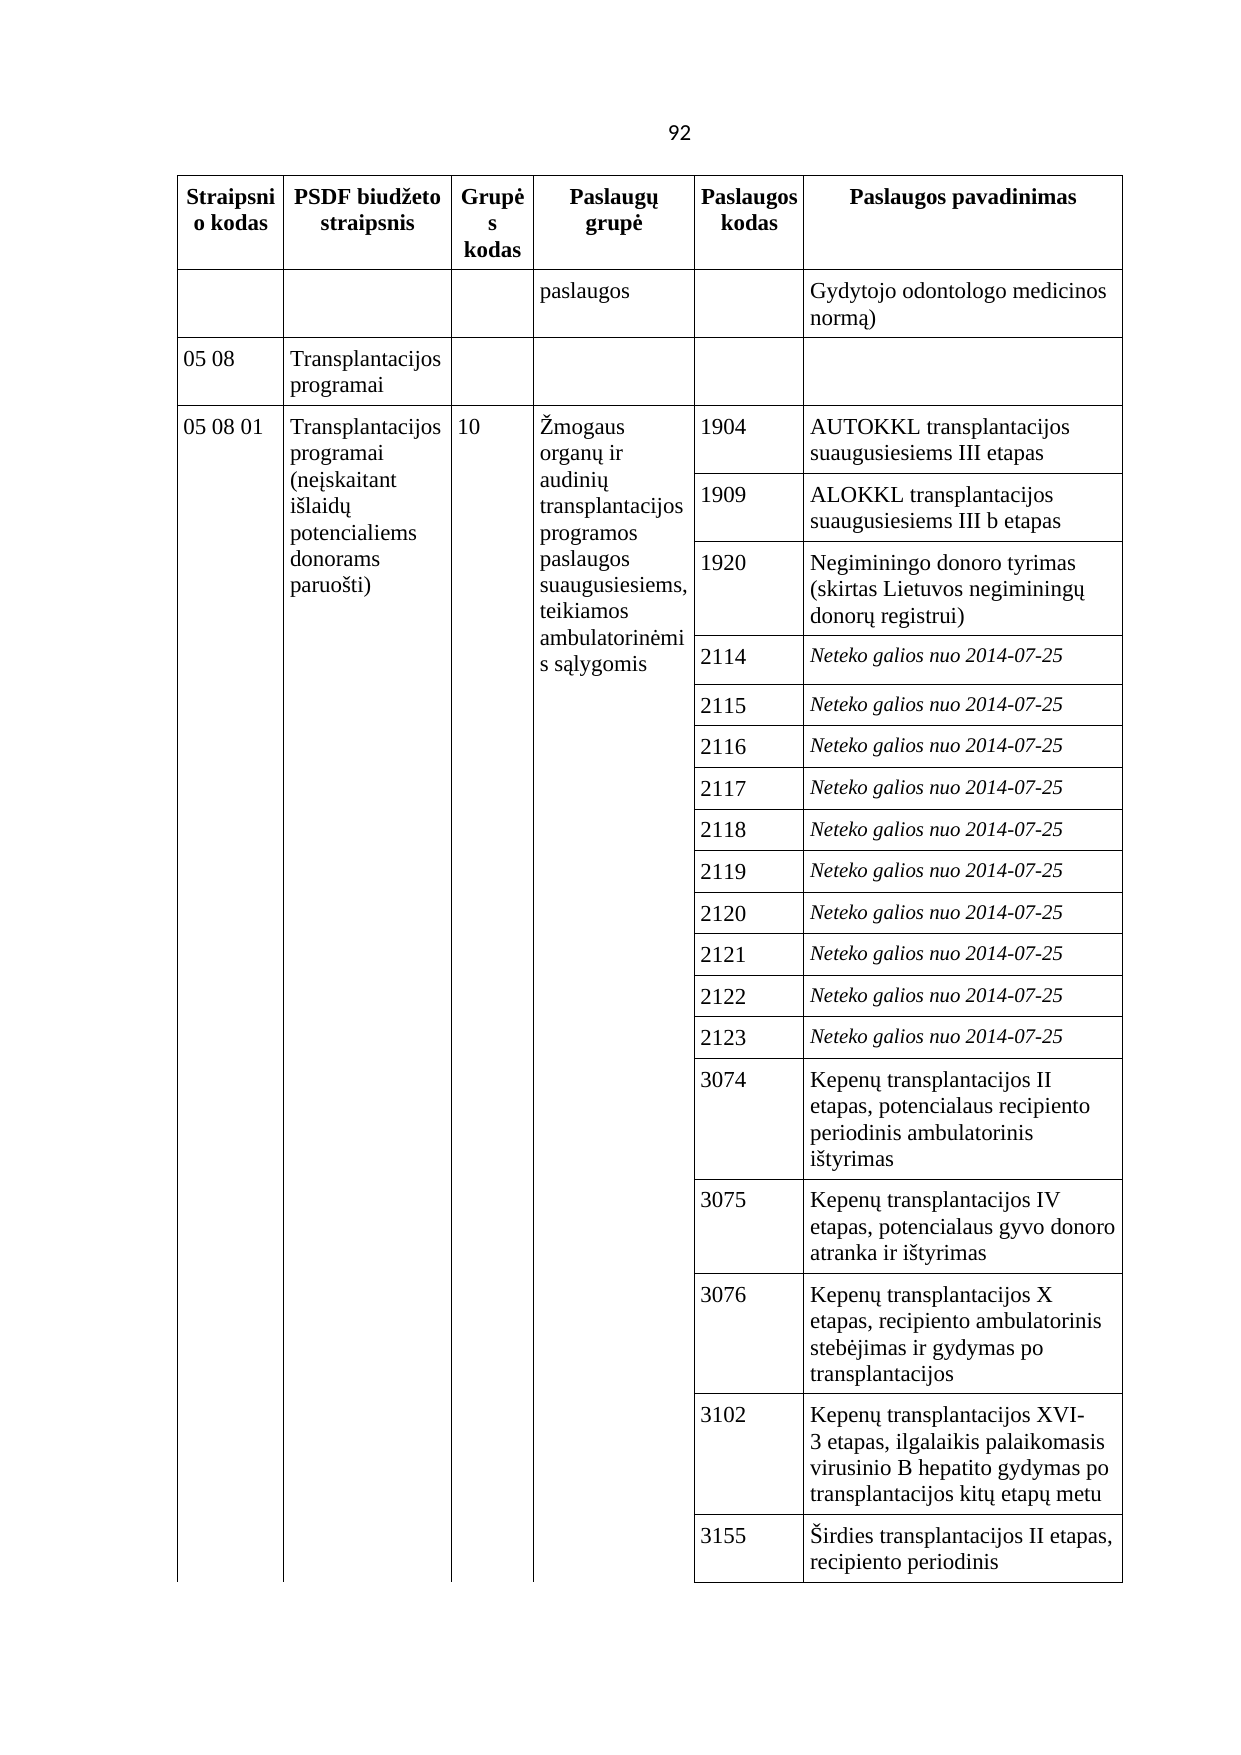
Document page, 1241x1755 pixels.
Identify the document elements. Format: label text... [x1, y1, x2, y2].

table_cell Neteko galios nuo 2014-07-25 [804, 685, 1122, 725]
table_cell [284, 1058, 451, 1178]
table_cell 1904 [695, 406, 803, 473]
table_cell [534, 767, 694, 808]
table_cell [284, 270, 451, 337]
table_cell Neteko galios nuo 2014-07-25 [804, 636, 1122, 684]
table_cell Gydytojo odontologo medicinos normą) [804, 270, 1122, 337]
table_cell 10 [452, 406, 533, 473]
table_cell [452, 270, 533, 337]
table_cell 2118 [695, 810, 803, 850]
table_cell [284, 809, 451, 850]
table_cell [452, 684, 533, 725]
table_cell 05 08 01 [178, 406, 283, 473]
table_cell Širdies transplantacijos II etapas, recipiento periodinis [804, 1515, 1122, 1582]
table_cell [178, 1016, 283, 1058]
table_cell 3076 [695, 1274, 803, 1393]
table_cell [452, 1273, 533, 1393]
table_cell [452, 809, 533, 850]
table_cell 3075 [695, 1180, 803, 1273]
table_cell 2121 [695, 934, 803, 975]
table_cell [178, 541, 283, 635]
table_cell 2117 [695, 768, 803, 808]
table_cell 2123 [695, 1017, 803, 1058]
table_cell [695, 270, 803, 337]
table_cell Transplantacijos programai [284, 338, 451, 405]
table_cell [178, 850, 283, 892]
table_cell Neteko galios nuo 2014-07-25 [804, 1017, 1122, 1058]
table_cell [452, 1058, 533, 1178]
table_cell [284, 933, 451, 975]
table_cell [452, 473, 533, 541]
table_cell [284, 1393, 451, 1514]
table_cell [284, 684, 451, 725]
table_cell [452, 1016, 533, 1058]
table_cell 2114 [695, 636, 803, 684]
table_cell Neteko galios nuo 2014-07-25 [804, 768, 1122, 808]
table_cell [452, 635, 533, 684]
table_cell [534, 975, 694, 1016]
table_cell [284, 850, 451, 892]
table_cell [178, 725, 283, 767]
table_cell [452, 1514, 533, 1582]
table_cell 2119 [695, 851, 803, 892]
table_header Paslaugų grupė [534, 176, 694, 269]
table_cell 2120 [695, 893, 803, 933]
table_cell Neteko galios nuo 2014-07-25 [804, 726, 1122, 767]
table_cell 2116 [695, 726, 803, 767]
table_cell [284, 1179, 451, 1273]
table_cell [804, 338, 1122, 405]
table_cell [284, 1273, 451, 1393]
table_cell [178, 1058, 283, 1178]
table_header Grupės kodas [452, 176, 533, 269]
table_cell [452, 933, 533, 975]
table_cell [178, 1393, 283, 1514]
table_cell [452, 541, 533, 635]
table_cell [284, 725, 451, 767]
table_cell Žmogaus organų ir audinių transplantacijos programos paslaugos suaugusiesiems, teikiamos ambulatorinėmis sąlygomis [534, 406, 694, 684]
table_cell [534, 1273, 694, 1393]
table_cell [284, 1514, 451, 1582]
table_cell 1920 [695, 542, 803, 635]
table_cell [534, 809, 694, 850]
table_cell Neteko galios nuo 2014-07-25 [804, 934, 1122, 975]
table_cell [534, 725, 694, 767]
table_cell [534, 892, 694, 933]
table_cell [452, 725, 533, 767]
table_cell [178, 270, 283, 337]
table_cell [178, 767, 283, 808]
table_cell [452, 1393, 533, 1514]
table_cell Kepenų transplantacijos IV etapas, potencialaus gyvo donoro atranka ir ištyrimas [804, 1180, 1122, 1273]
table_cell [534, 1393, 694, 1514]
table_cell Kepenų transplantacijos XVI-3 etapas, ilgalaikis palaikomasis virusinio B hepatito gydymas po transplantacijos kitų etapų metu [804, 1394, 1122, 1514]
table_cell [452, 767, 533, 808]
table_header Paslaugos kodas [695, 176, 803, 269]
table_cell 3155 [695, 1515, 803, 1582]
table_cell Neteko galios nuo 2014-07-25 [804, 851, 1122, 892]
table_cell [178, 892, 283, 933]
table_cell AUTOKKL transplantacijos suaugusiesiems III etapas [804, 406, 1122, 473]
table_cell Transplantacijos programai (neįskaitant išlaidų potencialiems donorams paruošti) [284, 406, 451, 684]
table_cell [284, 1016, 451, 1058]
table_cell [452, 892, 533, 933]
table_cell [534, 1016, 694, 1058]
table_cell Neteko galios nuo 2014-07-25 [804, 893, 1122, 933]
table_cell Neteko galios nuo 2014-07-25 [804, 810, 1122, 850]
table_cell [452, 975, 533, 1016]
table_cell [178, 1179, 283, 1273]
table_cell Neteko galios nuo 2014-07-25 [804, 976, 1122, 1016]
table_cell [178, 933, 283, 975]
table_cell [695, 338, 803, 405]
table_cell [178, 684, 283, 725]
table_header PSDF biudžeto straipsnis [284, 176, 451, 269]
table_cell Negiminingo donoro tyrimas (skirtas Lietuvos negiminingų donorų registrui) [804, 542, 1122, 635]
table_cell [534, 933, 694, 975]
table_cell [178, 809, 283, 850]
table_cell [452, 338, 533, 405]
table_cell [178, 975, 283, 1016]
table_cell [178, 635, 283, 684]
table_cell [534, 684, 694, 725]
table_cell paslaugos [534, 270, 694, 337]
table_cell 1909 [695, 474, 803, 541]
table_cell [178, 1514, 283, 1582]
table_cell [178, 473, 283, 541]
table_cell Kepenų transplantacijos X etapas, recipiento ambulatorinis stebėjimas ir gydymas po transplantacijos [804, 1274, 1122, 1393]
table_header Straipsnio kodas [178, 176, 283, 269]
table_cell [178, 1273, 283, 1393]
table_cell [452, 1179, 533, 1273]
table_cell [284, 892, 451, 933]
table_cell 2122 [695, 976, 803, 1016]
table_cell [534, 1058, 694, 1178]
table_cell 3074 [695, 1059, 803, 1178]
table_cell 05 08 [178, 338, 283, 405]
table_cell [284, 767, 451, 808]
table_cell [284, 975, 451, 1016]
table_cell Kepenų transplantacijos II etapas, potencialaus recipiento periodinis ambulatorinis ištyrimas [804, 1059, 1122, 1178]
table_cell [534, 338, 694, 405]
table_cell [452, 850, 533, 892]
table_header Paslaugos pavadinimas [804, 176, 1122, 269]
table_cell 2115 [695, 685, 803, 725]
table_cell 3102 [695, 1394, 803, 1514]
table_cell [534, 1179, 694, 1273]
table_cell ALOKKL transplantacijos suaugusiesiems III b etapas [804, 474, 1122, 541]
table_cell [534, 850, 694, 892]
table_cell [534, 1514, 694, 1582]
